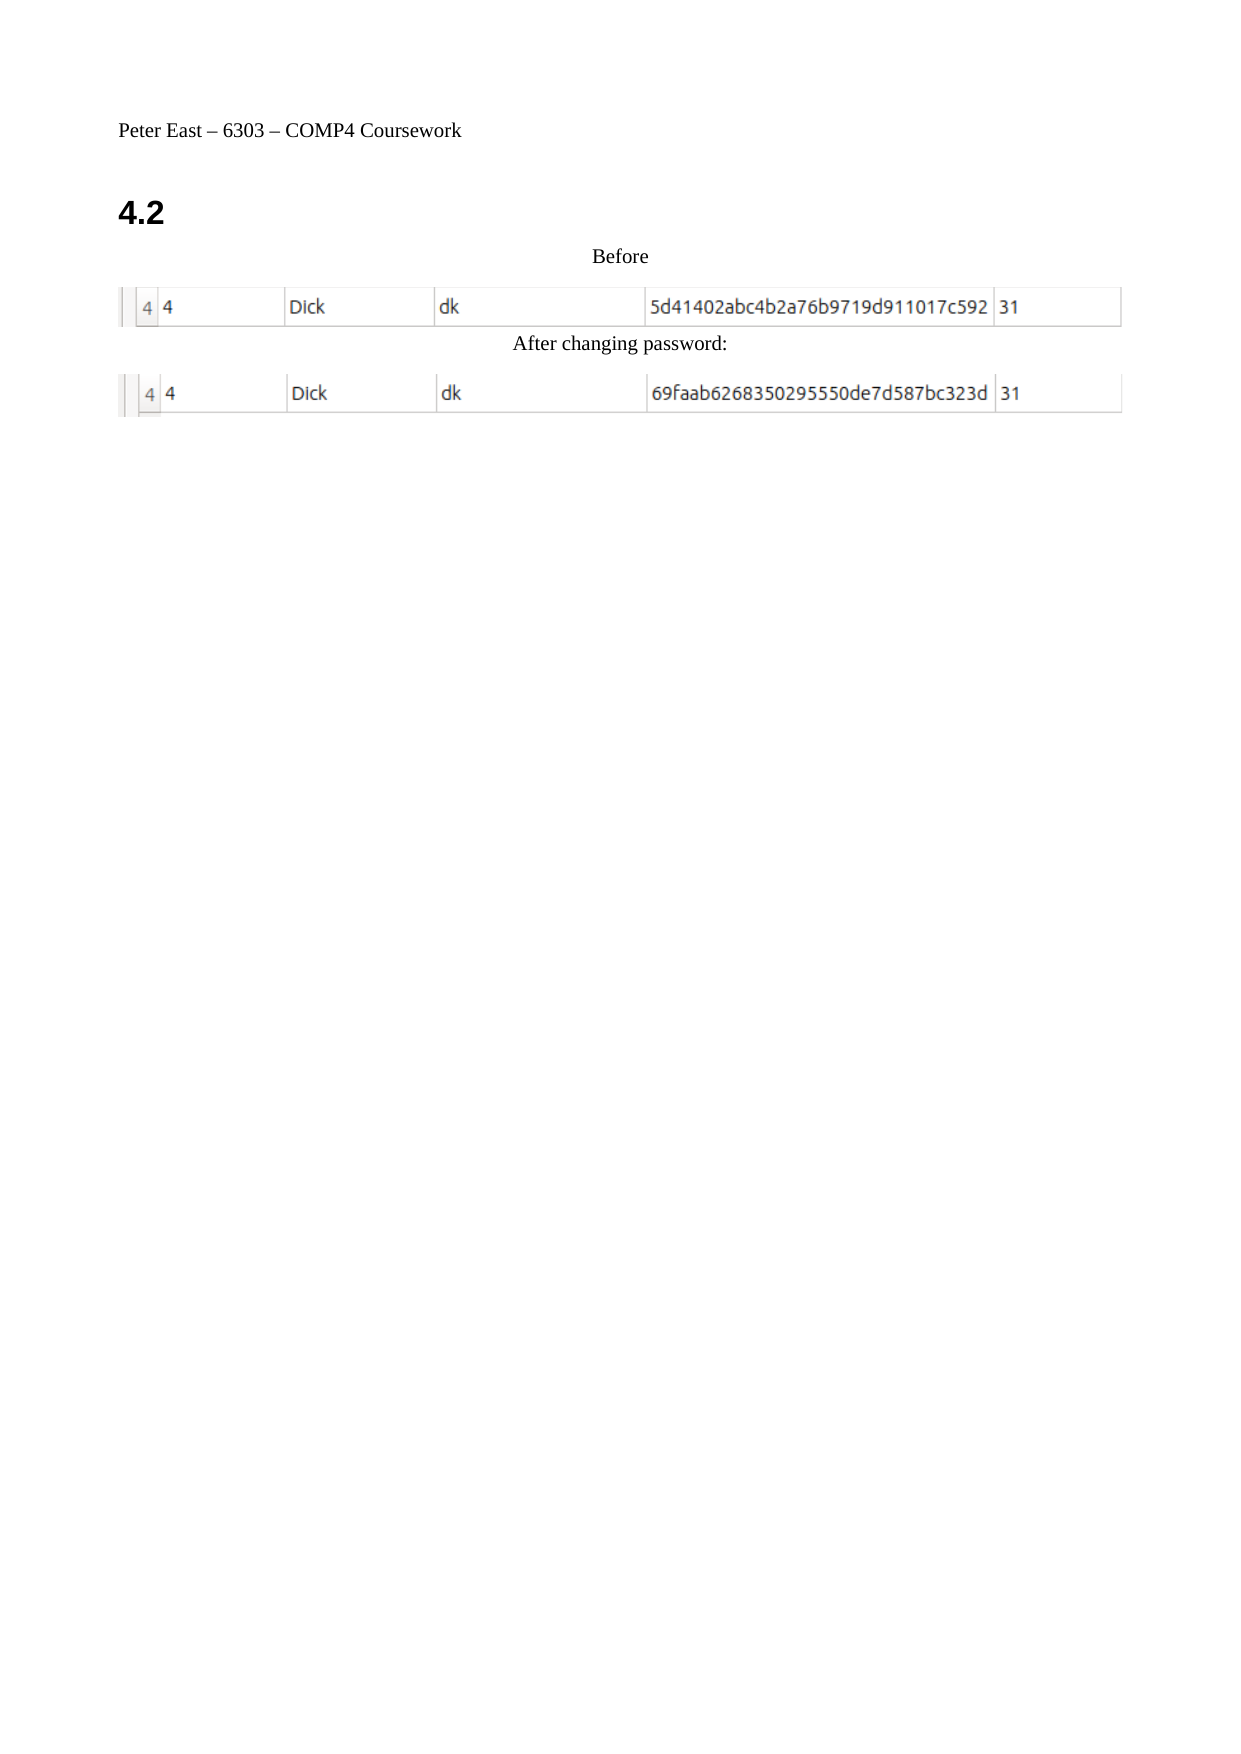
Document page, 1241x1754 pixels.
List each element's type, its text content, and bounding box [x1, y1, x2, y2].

picture [118, 374, 1123, 417]
text Before [118, 244, 1122, 268]
subtitle 4.2 [118, 192, 1122, 231]
picture [118, 287, 1123, 327]
text After changing password: [118, 327, 1122, 355]
